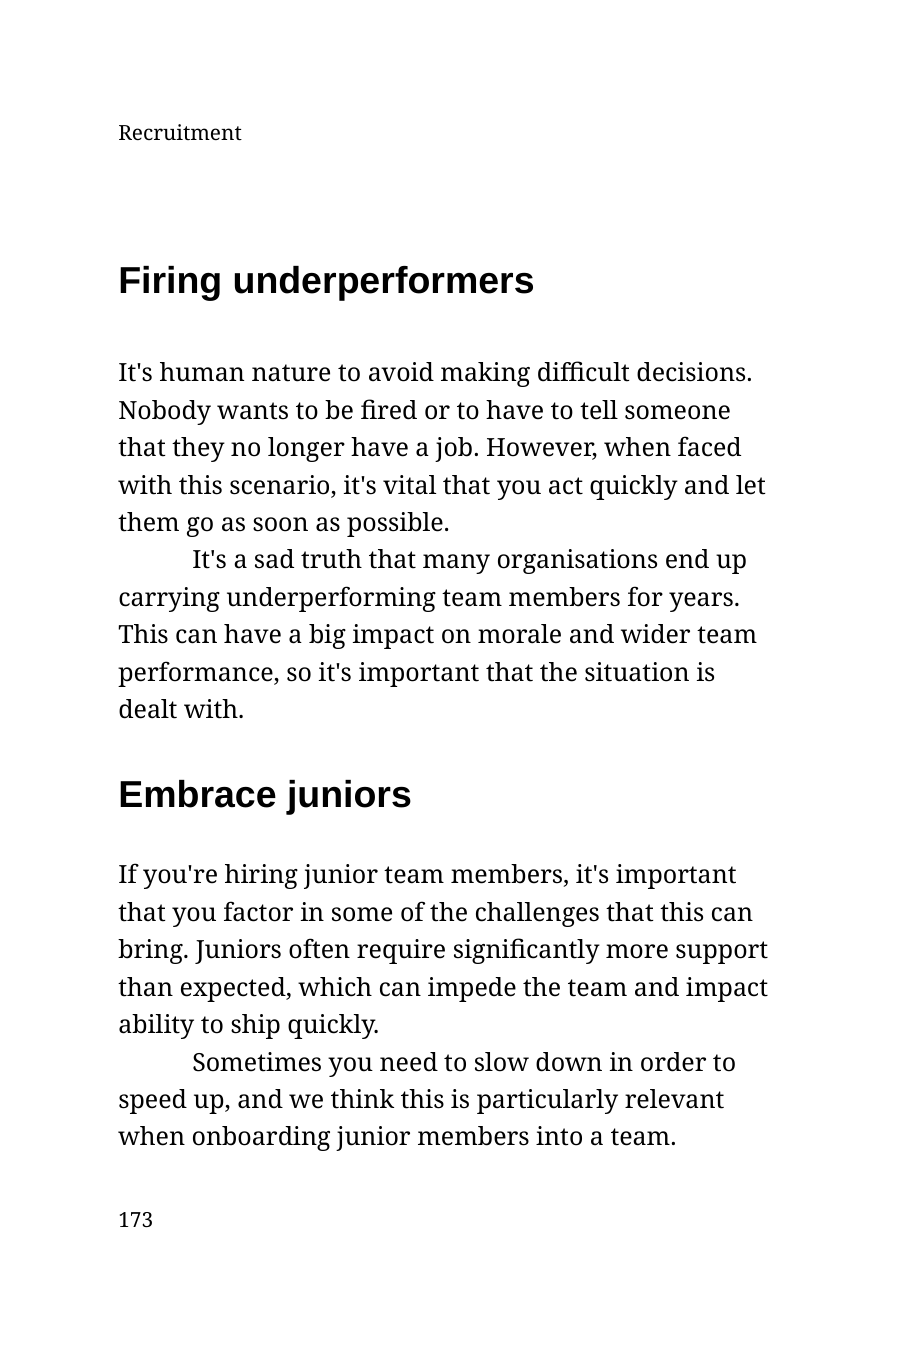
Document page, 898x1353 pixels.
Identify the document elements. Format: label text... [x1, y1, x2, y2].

text If you're hiring junior team members, it's important that you factor in some of the challenges that this can bring. Juniors often require significantly more support than expected, which can impede the team and impact ability to ship quickly. [118, 857, 779, 1041]
text It's a sad truth that many organisations end up carrying underperforming team members for years. This can have a big impact on morale and wider team performance, so it's important that the situation is dealt with. [118, 542, 779, 726]
subtitle Firing underperformers [118, 258, 779, 301]
subtitle Embrace juniors [118, 772, 779, 816]
text It's human nature to avoid making difficult decisions. Nobody wants to be fired or to have to tell someone that they no longer have a job. However, when faced with this scenario, it's vital that you act quickly and let them go as soon as possible. [118, 355, 779, 539]
text Sometimes you need to slow down in order to speed up, and we think this is particularly relevant when onboarding junior members into a team. [118, 1044, 779, 1153]
